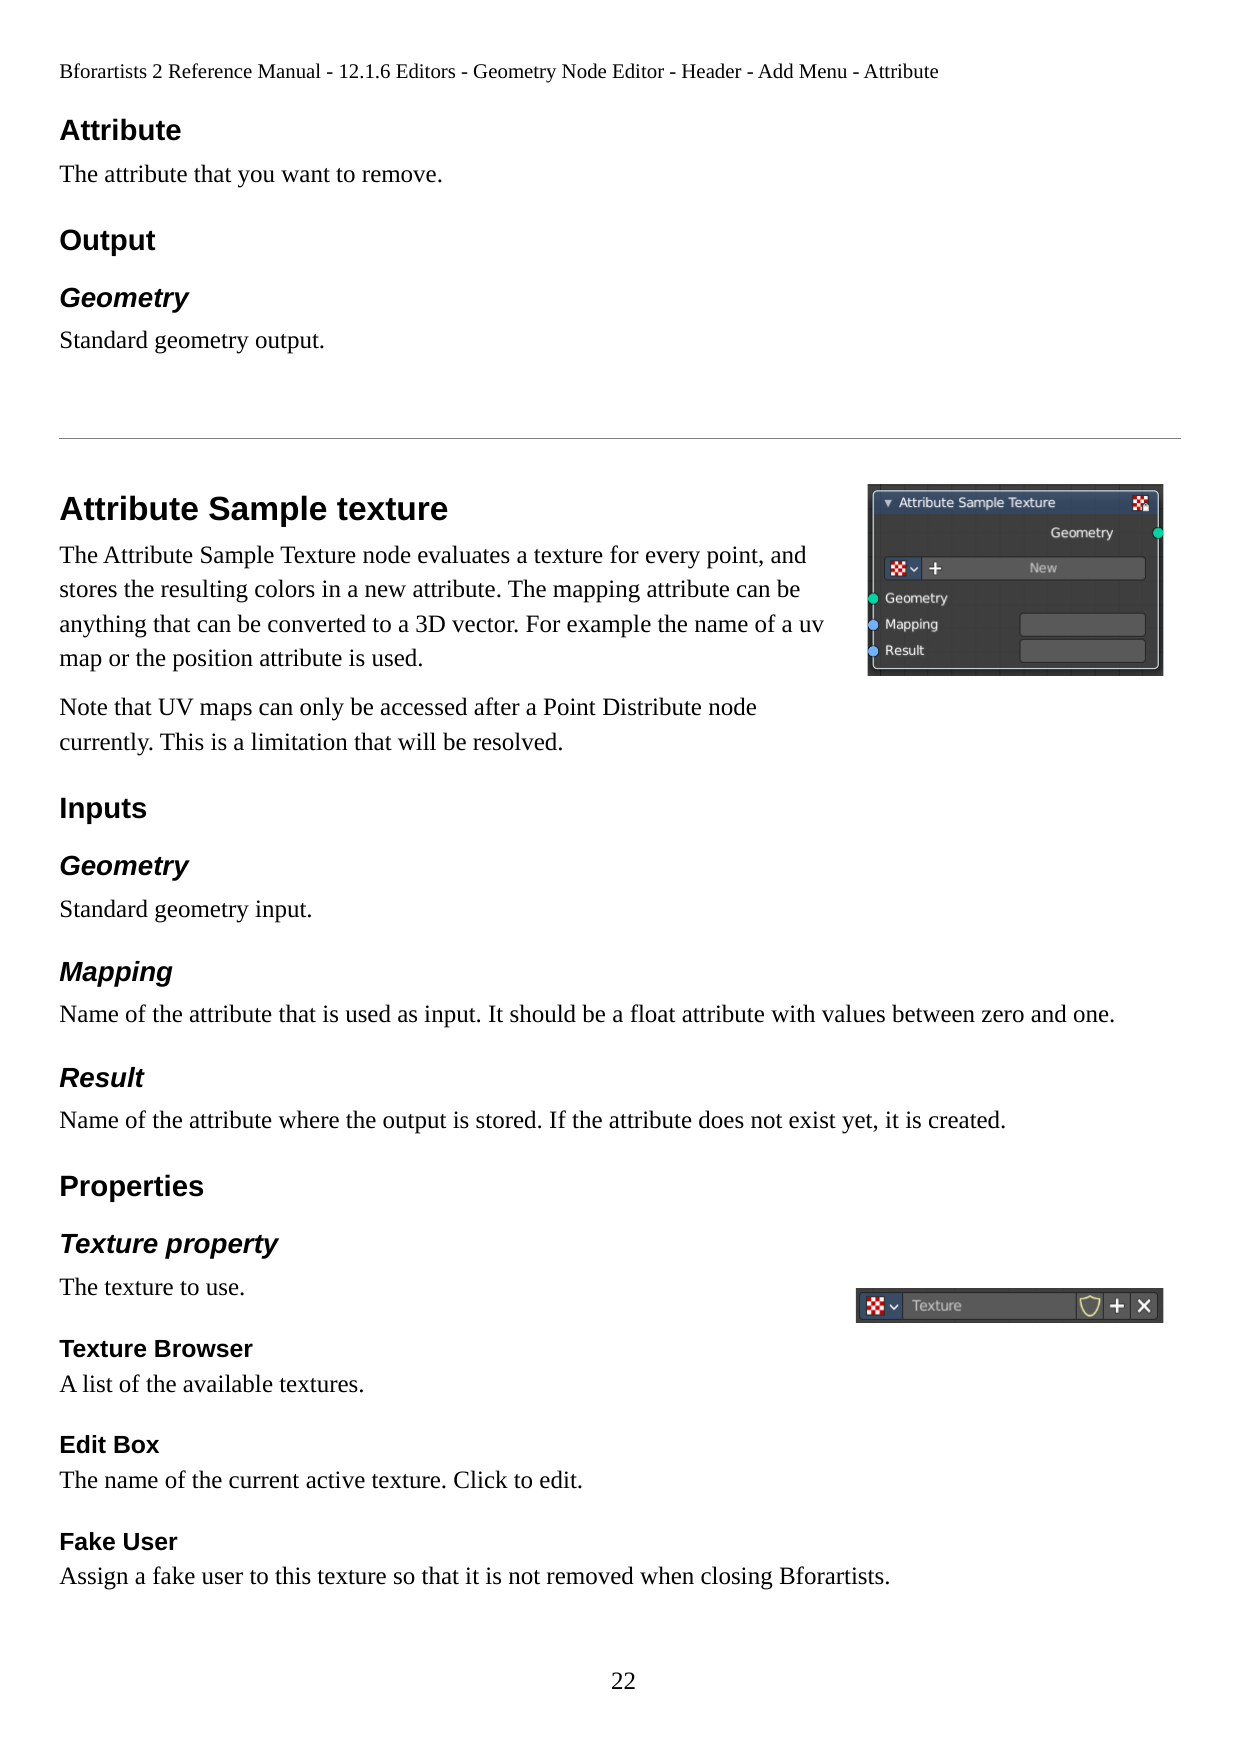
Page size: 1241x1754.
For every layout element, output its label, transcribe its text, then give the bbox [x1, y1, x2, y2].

subtitle Attribute [59, 113, 1181, 146]
subtitle Result [59, 1061, 1181, 1093]
text The texture to use. [59, 1272, 1181, 1301]
subtitle Attribute Sample texture [59, 489, 867, 527]
text Name of the attribute that is used as input. It should be a float attribute with values between zero and one. [59, 999, 1181, 1028]
subtitle Texture Browser [59, 1334, 1181, 1362]
text The Attribute Sample Texture node evaluates a texture for every point, and stores the resulting colors in a new attribute. The mapping attribute can be anything that can be converted to a 3D vector. For example the name of a uv map or the position attribute is used. [59, 540, 867, 672]
subtitle Inputs [59, 791, 1181, 824]
subtitle Fake User [59, 1527, 1181, 1555]
text Note that UV maps can only be accessed after a Point Distribute node currently. This is a limitation that will be resolved. [59, 692, 1181, 756]
picture [867, 484, 1164, 676]
text The attribute that you want to remove. [59, 159, 1181, 188]
subtitle [1164, 489, 1181, 527]
text Assign a fake user to this texture so that it is not removed when closing Bforartists. [59, 1561, 1181, 1590]
text Standard geometry input. [59, 894, 1181, 922]
subtitle Mapping [59, 955, 1181, 987]
picture [855, 1288, 1164, 1323]
subtitle Output [59, 222, 1181, 256]
text The name of the current active texture. Click to edit. [59, 1465, 1181, 1494]
text A list of the available textures. [59, 1369, 1181, 1397]
subtitle Edit Box [59, 1430, 1181, 1459]
subtitle Properties [59, 1169, 1181, 1203]
subtitle Texture property [59, 1228, 1181, 1260]
subtitle Geometry [59, 849, 1181, 881]
text Name of the attribute where the output is stored. If the attribute does not exist yet, it is created. [59, 1106, 1181, 1134]
subtitle Geometry [59, 281, 1181, 313]
text Standard geometry output. [59, 326, 1181, 354]
